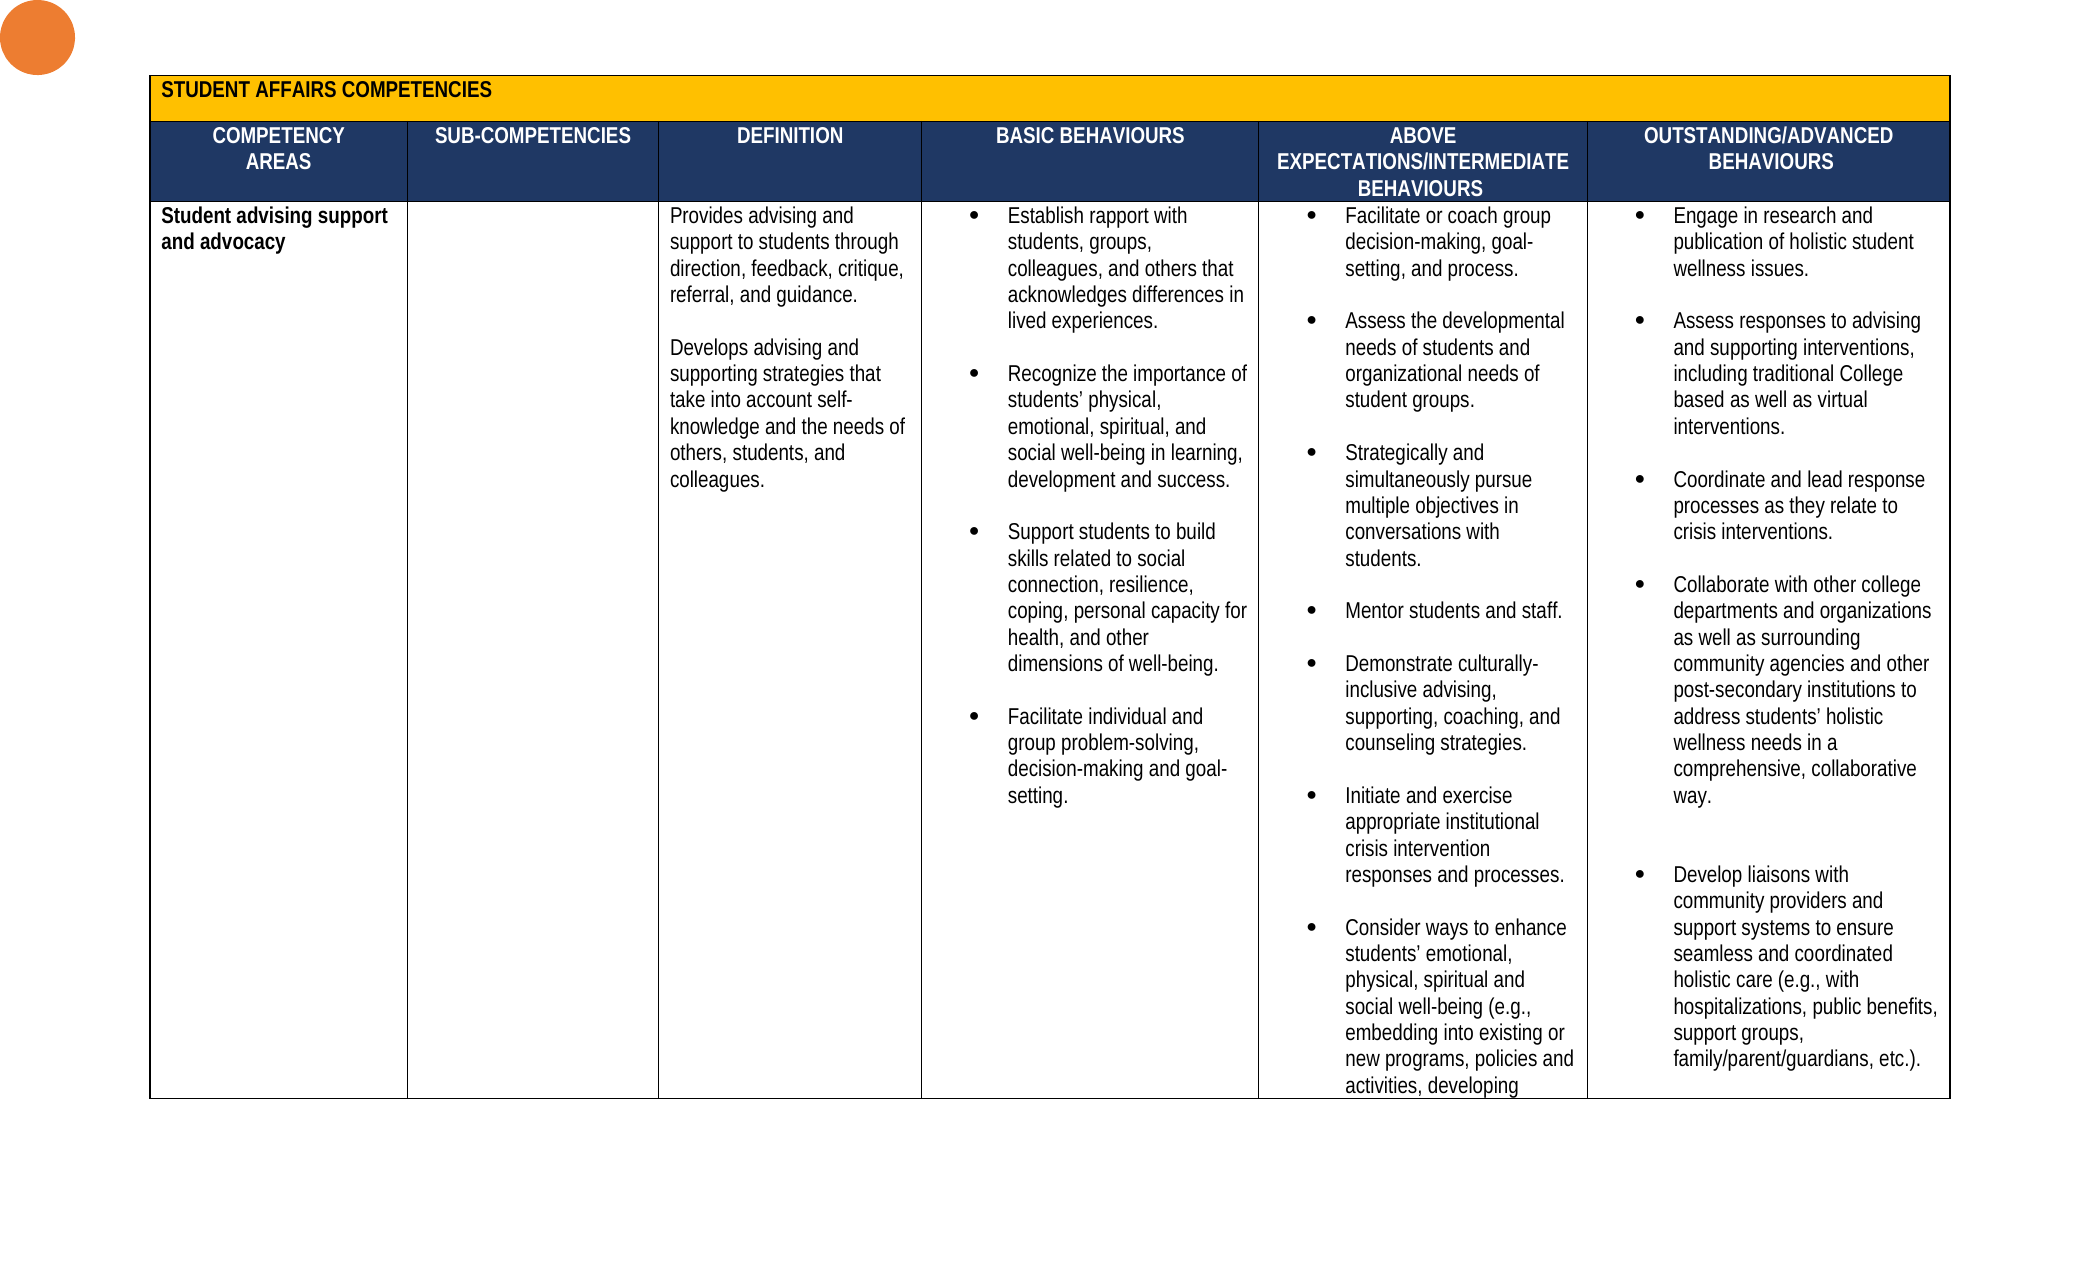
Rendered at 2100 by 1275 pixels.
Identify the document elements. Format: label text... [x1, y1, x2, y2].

table_cell Provides advising and support to students through direction, feedback, critique, referral, and guidance. Develops advising and supporting strategies that take into account self-knowledge and the needs of others, students, and colleagues. [659, 202, 921, 1098]
table_cell Engage in research and publication of holistic student wellness issues. Assess responses to advising and supporting interventions, including traditional College based as well as virtual interventions. Coordinate and lead response processes as they relate to crisis interventions. Collaborate with other college departments and organizations as well as surrounding community agencies and other post-secondary institutions to address students’ holistic wellness needs in a comprehensive, collaborative way. Develop liaisons with community providers and support systems to ensure seamless and coordinated holistic care (e.g., with hospitalizations, public benefits, support groups, family/parent/guardians, etc.). [1588, 202, 1949, 1098]
table_cell DEFINITION [659, 122, 921, 201]
table_header STUDENT AFFAIRS COMPETENCIES [151, 76, 1949, 121]
table_cell OUTSTANDING/ADVANCED BEHAVIOURS [1588, 122, 1949, 201]
table_cell Student advising support and advocacy [151, 202, 407, 1098]
table_cell Establish rapport with students, groups, colleagues, and others that acknowledges differences in lived experiences. Recognize the importance of students’ physical, emotional, spiritual, and social well-being in learning, development and success. Support students to build skills related to social connection, resilience, coping, personal capacity for health, and other dimensions of well-being. Facilitate individual and group problem-solving, decision-making and goal-setting. [922, 202, 1258, 1098]
table_cell SUB-COMPETENCIES [408, 122, 658, 201]
table_cell BASIC BEHAVIOURS [922, 122, 1258, 201]
table_cell Facilitate or coach group decision-making, goal-setting, and process. Assess the developmental needs of students and organizational needs of student groups. Strategically and simultaneously pursue multiple objectives in conversations with students. Mentor students and staff. Demonstrate culturally-inclusive advising, supporting, coaching, and counseling strategies. Initiate and exercise appropriate institutional crisis intervention responses and processes. Consider ways to enhance students’ emotional, physical, spiritual and social well-being (e.g., embedding into existing or new programs, policies and activities, developing [1259, 202, 1587, 1098]
table_cell ABOVE EXPECTATIONS/INTERMEDIATE BEHAVIOURS [1259, 122, 1587, 201]
table_cell [408, 202, 658, 1098]
table_cell COMPETENCY AREAS [151, 122, 407, 201]
